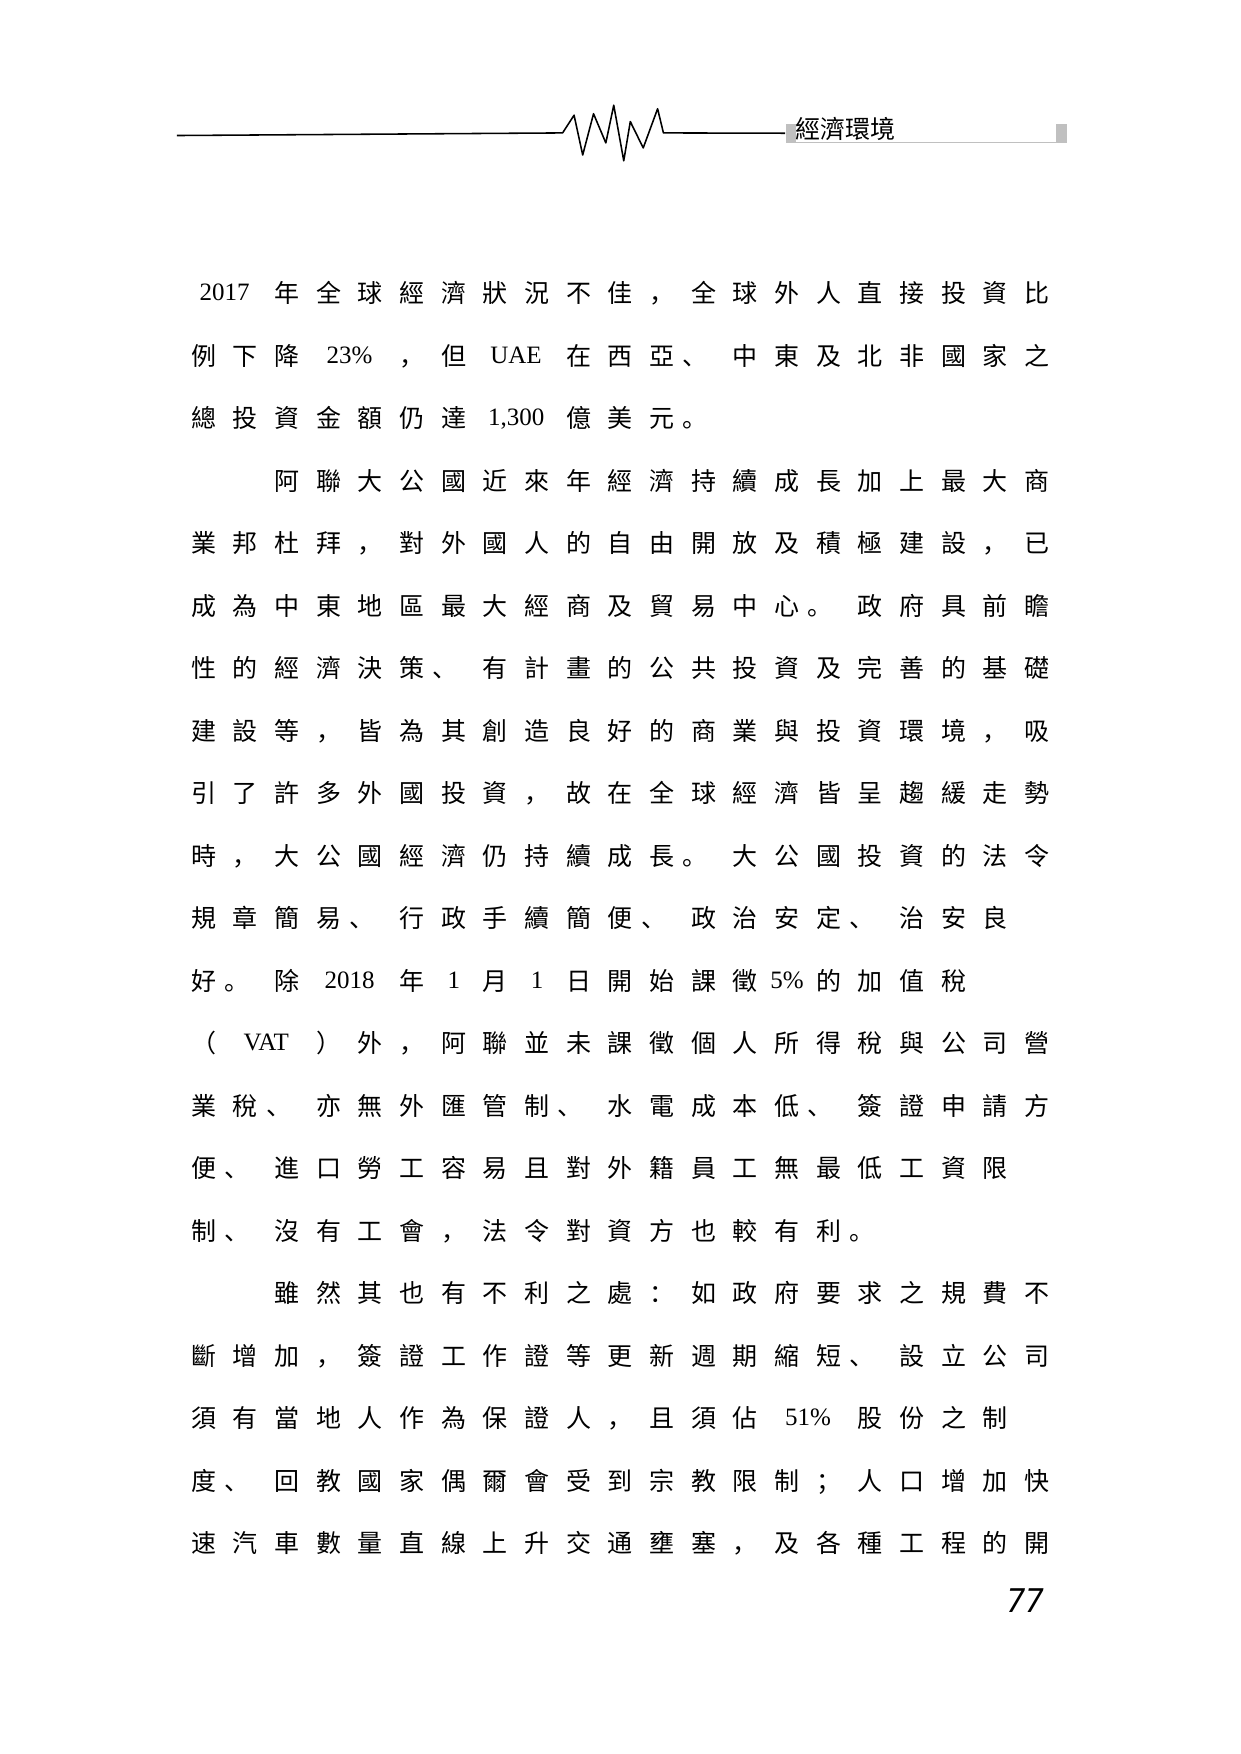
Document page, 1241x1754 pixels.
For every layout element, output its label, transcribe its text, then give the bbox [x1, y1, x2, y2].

text 2017年全球經濟狀況不佳，全球外人直接投資比例下降23%，但UAE在西亞、中東及北非國家之總投資金額仍達1,300億美元。 [183, 250, 1058, 438]
text 雖然其也有不利之處：如政府要求之規費不斷增加，簽證工作證等更新週期縮短、設立公司須有當地人作為保證人，且須佔51%股份之制度、回教國家偶爾會受到宗教限制；人口增加快速汽車數量直線上升交通壅塞，及各種工程的開 [183, 1250, 1058, 1563]
text 阿聯大公國近來年經濟持續成長加上最大商業邦杜拜，對外國人的自由開放及積極建設，已成為中東地區最大經商及貿易中心。政府具前瞻性的經濟決策、有計畫的公共投資及完善的基礎建設等，皆為其創造良好的商業與投資環境，吸引了許多外國投資，故在全球經濟皆呈趨緩走勢時，大公國經濟仍持續成長。大公國投資的法令規章簡易、行政手續簡便、政治安定、治安良好。除2018年1月1日開始課徵5%的加值稅（VAT）外，阿聯並未課徵個人所得稅與公司營業稅、亦無外匯管制、水電成本低、簽證申請方便、進口勞工容易且對外籍員工無最低工資限制、沒有工會，法令對資方也較有利。 [183, 438, 1058, 1250]
